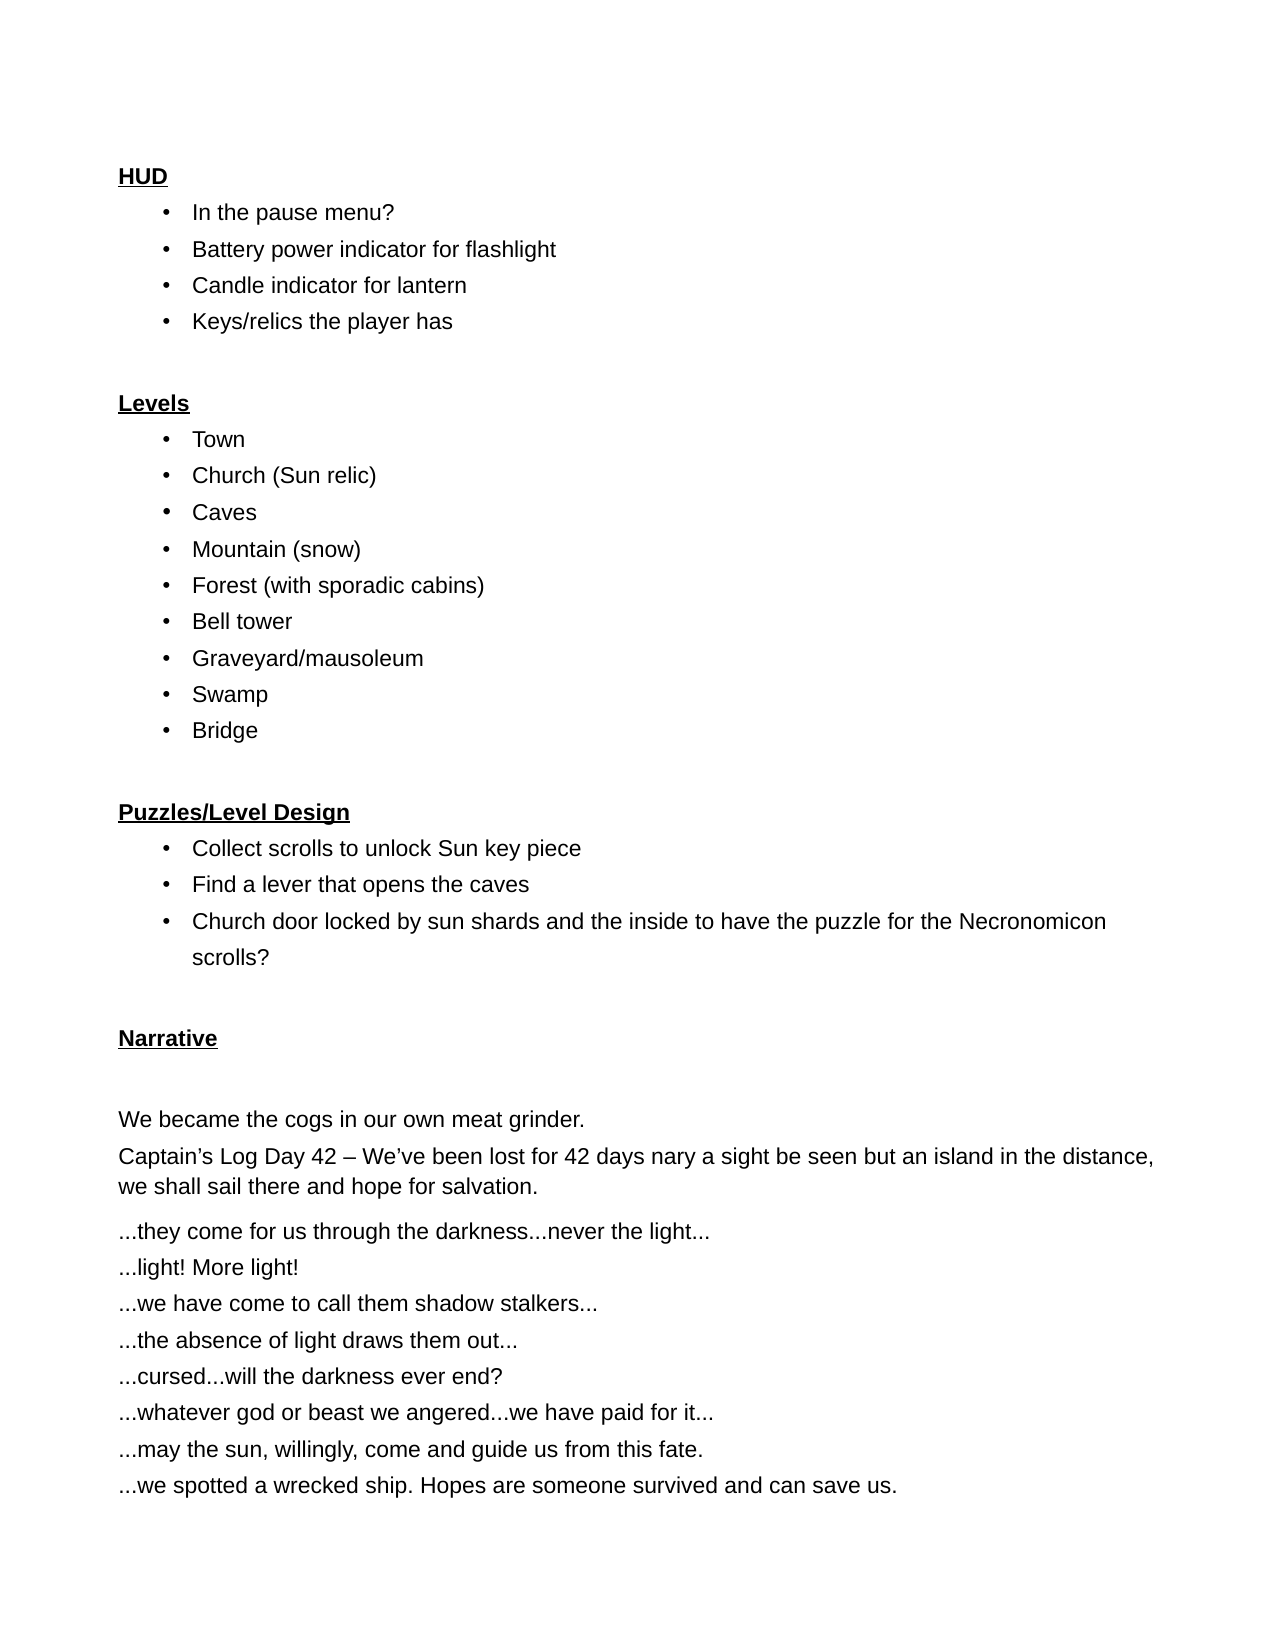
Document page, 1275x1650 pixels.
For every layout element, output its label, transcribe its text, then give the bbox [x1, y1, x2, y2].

text ...we spotted a wrecked ship. Hopes are someone survived and can save us. [118, 1472, 1157, 1498]
list Bell tower [162, 608, 1157, 635]
list Church door locked by sun shards and the inside to have the puzzle for the Necronomicon scrolls? [162, 908, 1157, 970]
list Candle indicator for lantern [162, 272, 1157, 298]
list Keys/relics the player has [162, 308, 1157, 335]
list Bridge [162, 717, 1157, 744]
list Swamp [162, 681, 1157, 707]
text Levels [118, 389, 1157, 416]
list Caves [162, 498, 1157, 525]
list Find a lever that opens the caves [162, 871, 1157, 898]
list Battery power indicator for flashlight [162, 236, 1157, 262]
text ...cursed...will the darkness ever end? [118, 1363, 1157, 1389]
text ...may the sun, willingly, come and guide us from this fate. [118, 1436, 1157, 1462]
text We became the cogs in our own meat grinder. [118, 1106, 1157, 1133]
text HUD [118, 163, 1157, 189]
list Mountain (snow) [162, 536, 1157, 562]
text ...we have come to call them shadow stalkers... [118, 1290, 1157, 1317]
text ...light! More light! [118, 1254, 1157, 1280]
text Captain’s Log Day 42 – We’ve been lost for 42 days nary a sight be seen but an island in the distance, we shall sail there and hope for salvation. [118, 1143, 1157, 1199]
list Graveyard/mausoleum [162, 645, 1157, 671]
list Town [162, 426, 1157, 452]
text Narrative [118, 1025, 1157, 1051]
text ...the absence of light draws them out... [118, 1327, 1157, 1353]
text Puzzles/Level Design [118, 798, 1157, 825]
list Church (Sun relic) [162, 462, 1157, 488]
list In the pause menu? [162, 199, 1157, 226]
list Forest (with sporadic cabins) [162, 572, 1157, 598]
list Collect scrolls to unlock Sun key piece [162, 835, 1157, 861]
text ...whatever god or beast we angered...we have paid for it... [118, 1399, 1157, 1426]
text ...they come for us through the darkness...never the light... [118, 1218, 1157, 1244]
